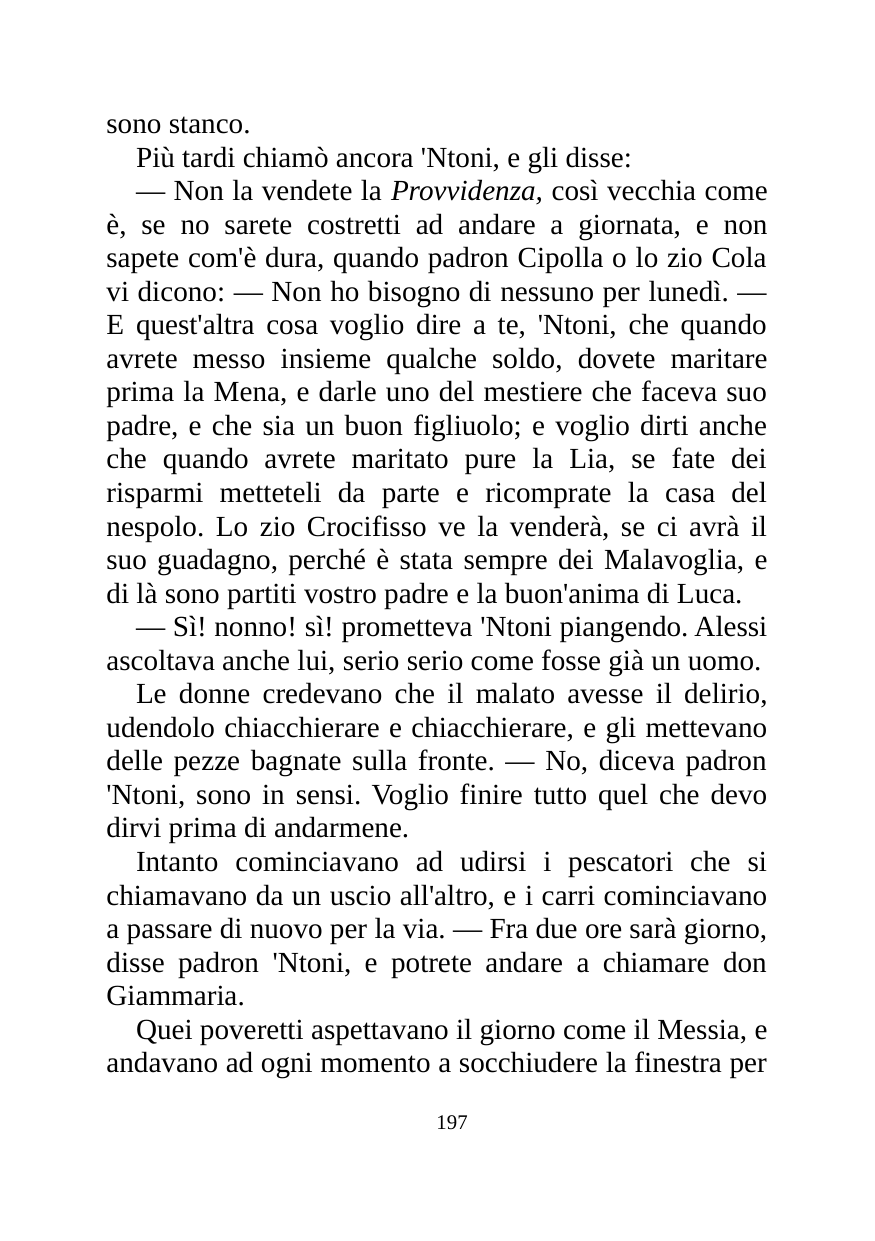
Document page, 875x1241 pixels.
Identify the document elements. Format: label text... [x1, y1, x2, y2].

text — Sì! nonno! sì! prometteva 'Ntoni piangendo. Alessi ascoltava anche lui, serio serio come fosse già un uomo. [106, 609, 768, 676]
text Più tardi chiamò ancora 'Ntoni, e gli disse: [106, 140, 768, 173]
text — Non la vendete la Provvidenza, così vecchia come è, se no sarete costretti ad andare a giornata, e non sapete com'è dura, quando padron Cipolla o lo zio Cola vi dicono: — Non ho bisogno di nessuno per lunedì. — E quest'altra cosa voglio dire a te, 'Ntoni, che quando avrete messo insieme qualche soldo, dovete maritare prima la Mena, e darle uno del mestiere che faceva suo padre, e che sia un buon figliuolo; e voglio dirti anche che quando avrete maritato pure la Lia, se fate dei risparmi metteteli da parte e ricomprate la casa del nespolo. Lo zio Crocifisso ve la venderà, se ci avrà il suo guadagno, perché è stata sempre dei Malavoglia, e di là sono partiti vostro padre e la buon'anima di Luca. [106, 173, 768, 609]
text Intanto cominciavano ad udirsi i pescatori che si chiamavano da un uscio all'altro, e i carri cominciavano a passare di nuovo per la via. — Fra due ore sarà giorno, disse padron 'Ntoni, e potrete andare a chiamare don Giammaria. [106, 844, 768, 1012]
text sono stanco. [106, 106, 768, 140]
text Le donne credevano che il malato avesse il delirio, udendolo chiacchierare e chiacchierare, e gli mettevano delle pezze bagnate sulla fronte. — No, diceva padron 'Ntoni, sono in sensi. Voglio finire tutto quel che devo dirvi prima di andarmene. [106, 676, 768, 844]
text Quei poveretti aspettavano il giorno come il Messia, e andavano ad ogni momento a socchiudere la finestra per [106, 1012, 768, 1079]
